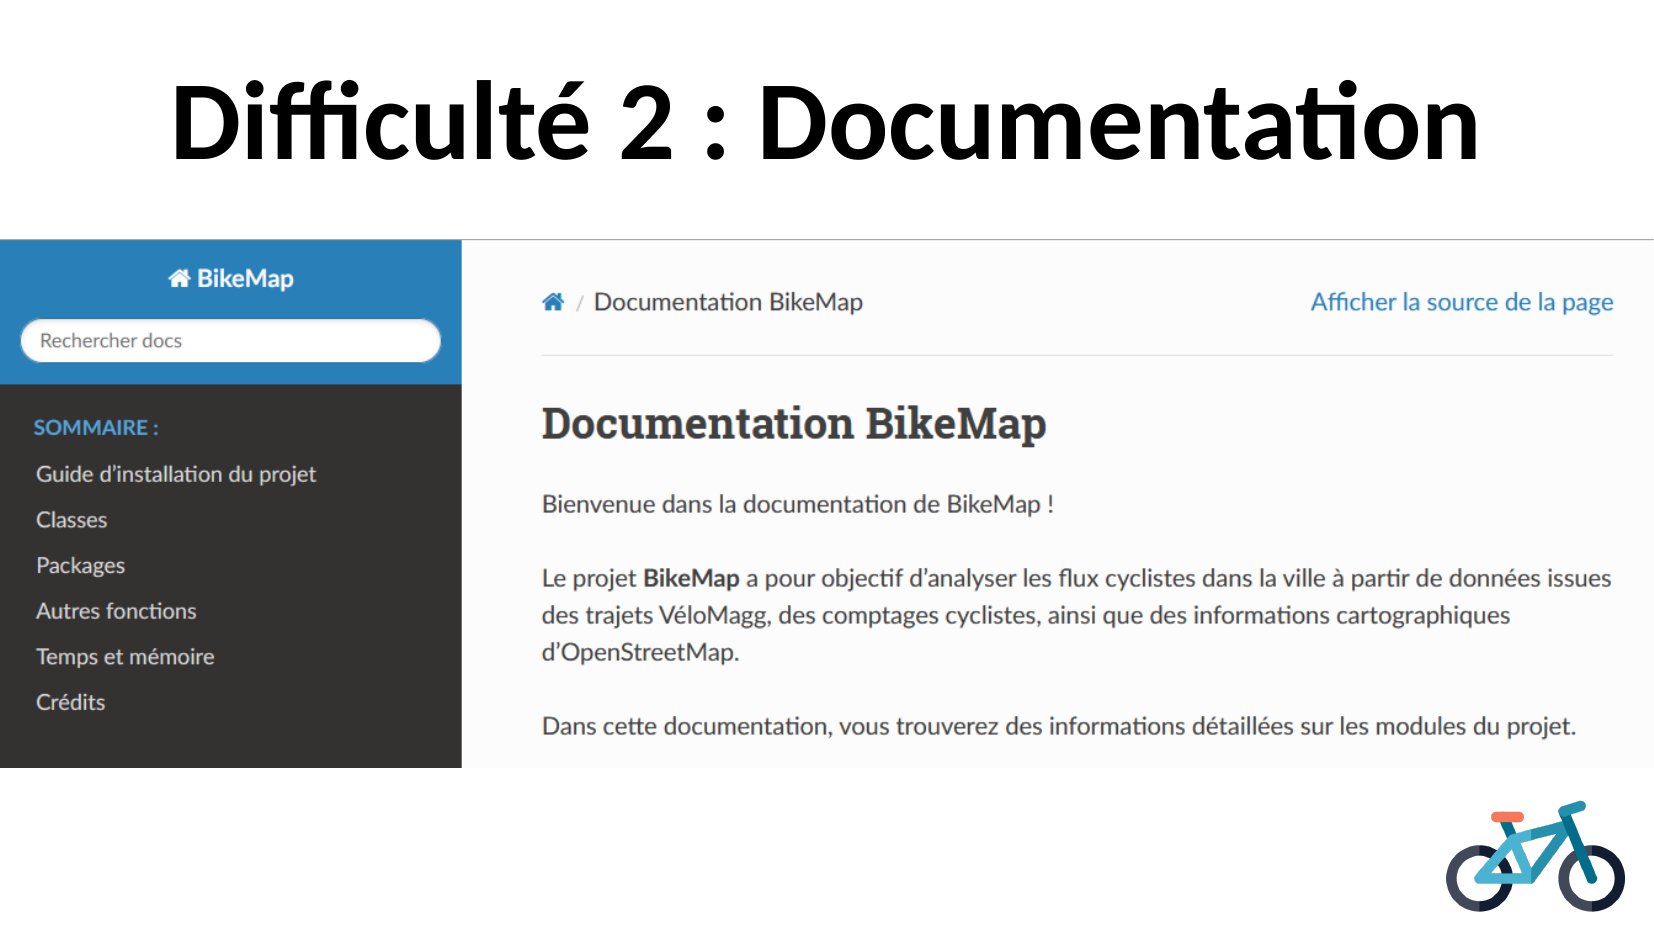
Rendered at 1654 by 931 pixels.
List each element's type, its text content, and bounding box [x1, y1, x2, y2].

picture [0, 239, 1654, 931]
title Difficulté 2 : Documentation [82, 37, 1571, 193]
